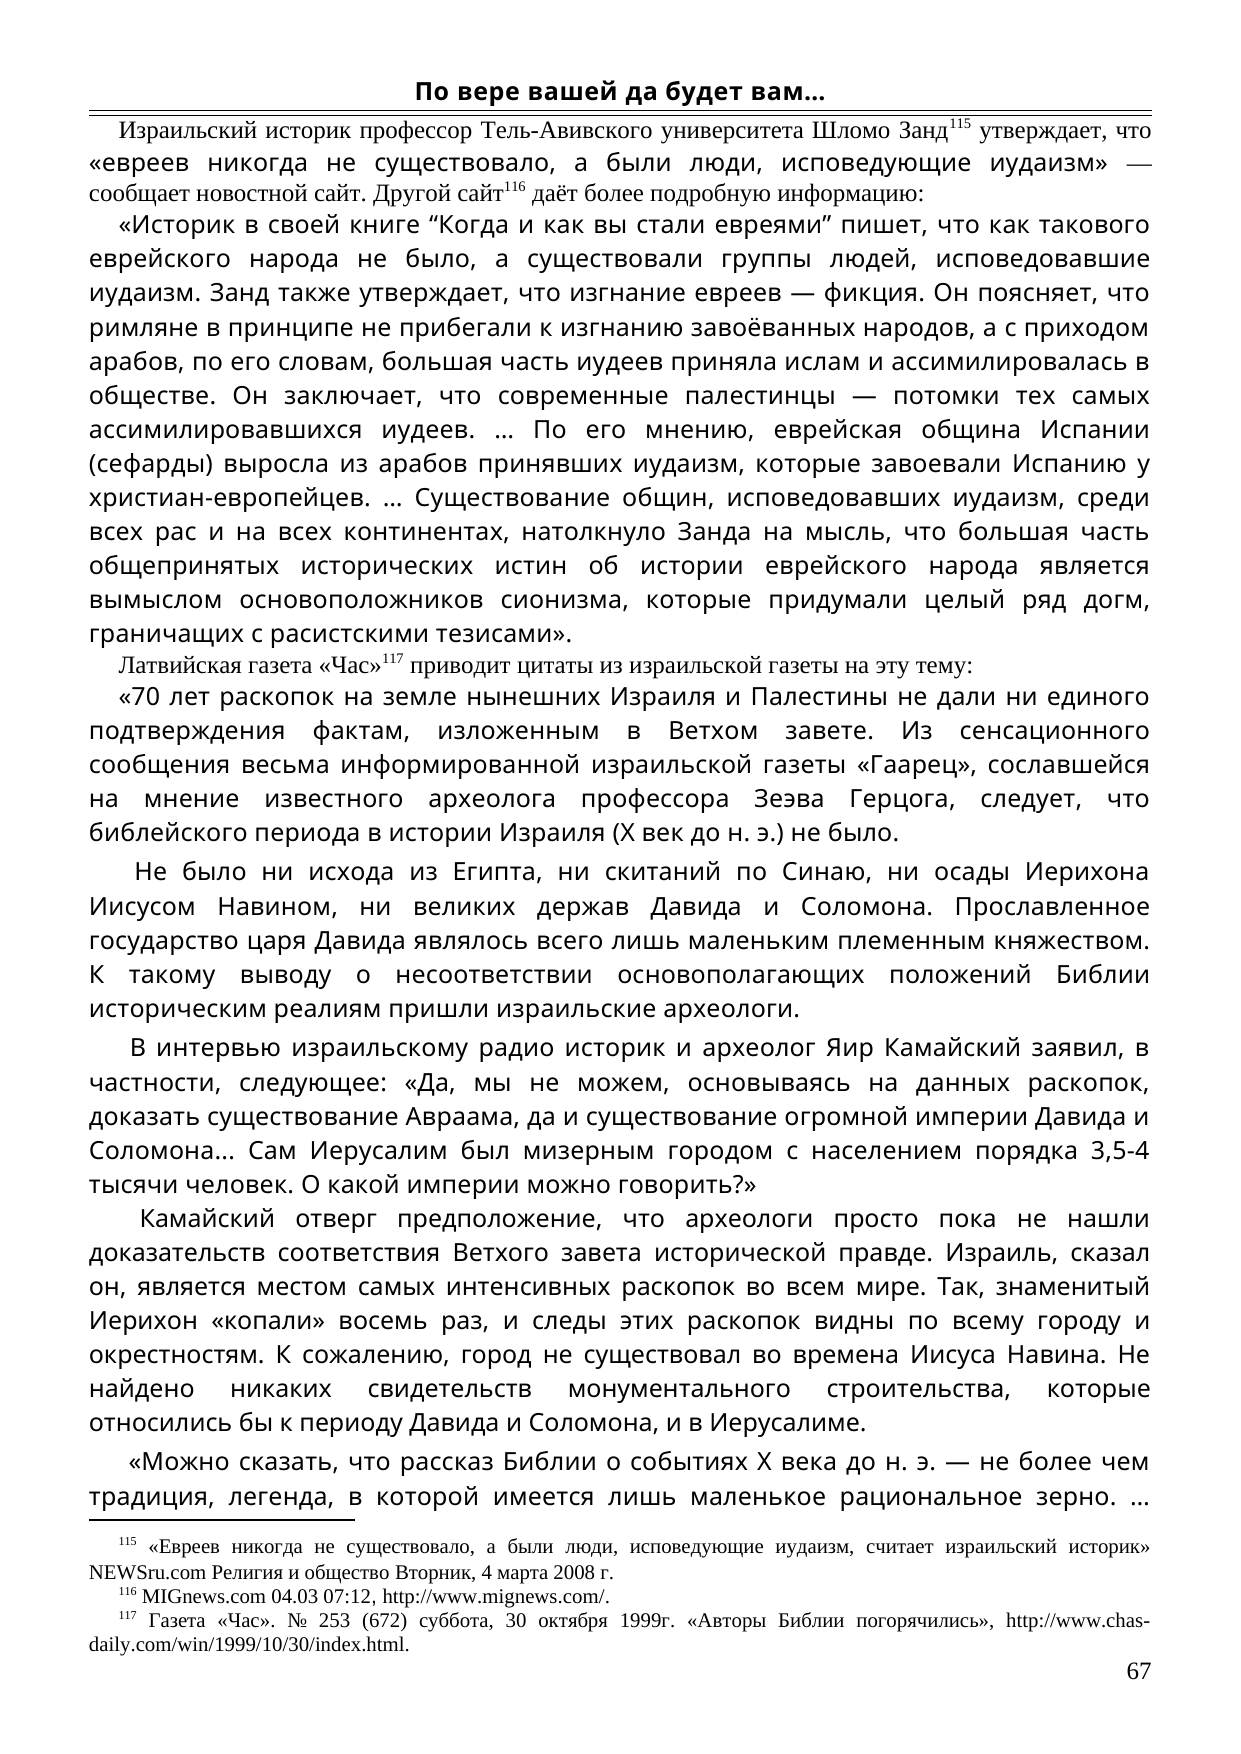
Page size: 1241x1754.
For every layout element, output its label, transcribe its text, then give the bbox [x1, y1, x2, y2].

text «Евреев никогда не существовало, а были люди, исповедующие иудаизм, считает израильский историк» NEWSru.com Религия и общество Вторник, 4 марта 2008 г. [89, 1526, 1152, 1584]
text MIGnews.com 04.03 07:12, http://www.mignews.com/. [89, 1584, 1152, 1608]
text «Историк в своей книге “Когда и как вы стали евреями” пишет, что как такового еврейского народа не было, а существовали группы людей, исповедовавшие иудаизм. Занд также утверждает, что изгнание евреев — фикция. Он поясняет, что римляне в принципе не прибегали к изгнанию завоёванных народов, а с приходом арабов, по его словам, большая часть иудеев приняла ислам и ассимилировалась в обществе. Он заключает, что современные палестинцы — потомки тех самых ассимилировавшихся иудеев. … По его мнению, еврейская община Испании (сефарды) выросла из арабов принявших иудаизм, которые завоевали Испанию у христиан-европейцев. … Существование общин, исповедовавших иудаизм, среди всех рас и на всех континентах, натолкнуло Занда на мысль, что большая часть общепринятых исторических истин об истории еврейского народа является вымыслом основоположников сионизма, которые придумали целый ряд догм, граничащих с расистскими тезисами». [89, 207, 1152, 650]
text Газета «Час». № 253 (672) суббота, 30 октября 1999г. «Авторы Библии погорячились», http://www.chas-daily.com/win/1999/10/30/index.html. [89, 1608, 1152, 1656]
text Не было ни исхода из Египта, ни скитаний по Синаю, ни осады Иерихона Иисусом Навином, ни великих держав Давида и Соломона. Прославленное государство царя Давида являлось всего лишь маленьким племенным княжеством. К такому выводу о несоответствии основополагающих положений Библии историческим реалиям пришли израильские археологи. [89, 849, 1152, 1025]
text Латвийская газета «Час» приводит цитаты из израильской газеты на эту тему: [89, 650, 1152, 678]
text «Можно сказать, что рассказ Библии о событиях Х века до н. э. — не более чем традиция, легенда, в которой имеется лишь маленькое рациональное зерно. … [89, 1439, 1152, 1513]
text Израильский историк профессор Тель-Авивского университета Шломо Занд утверждает, что «евреев никогда не существовало, а были люди, исповедующие иудаизм» — сообщает новостной сайт. Другой сайт даёт более подробную информацию: [89, 116, 1152, 207]
text В интервью израильскому радио историк и археолог Яир Камайский заявил, в частности, следующее: «Да, мы не можем, основываясь на данных раскопок, доказать существование Авраама, да и существование огромной империи Давида и Соломона... Сам Иерусалим был мизерным городом с населением порядка 3,5-4 тысячи человек. О какой империи можно говорить?» [89, 1025, 1152, 1201]
text Камайский отверг предположение, что археологи просто пока не нашли доказательств соответствия Ветхого завета исторической правде. Израиль, сказал он, является местом самых интенсивных раскопок во всем мире. Так, знаменитый Иерихон «копали» восемь раз, и следы этих раскопок видны по всему городу и окрестностям. К сожалению, город не существовал во времена Иисуса Навина. Не найдено никаких свидетельств монументального строительства, которые относились бы к периоду Давида и Соломона, и в Иерусалиме. [89, 1201, 1152, 1439]
text «70 лет раскопок на земле нынешних Израиля и Палестины не дали ни единого подтверждения фактам, изложенным в Ветхом завете. Из сенсационного сообщения весьма информированной израильской газеты «Гаарец», сославшейся на мнение известного археолога профессора Зеэва Герцога, следует, что библейского периода в истории Израиля (Х век до н. э.) не было. [89, 678, 1152, 849]
